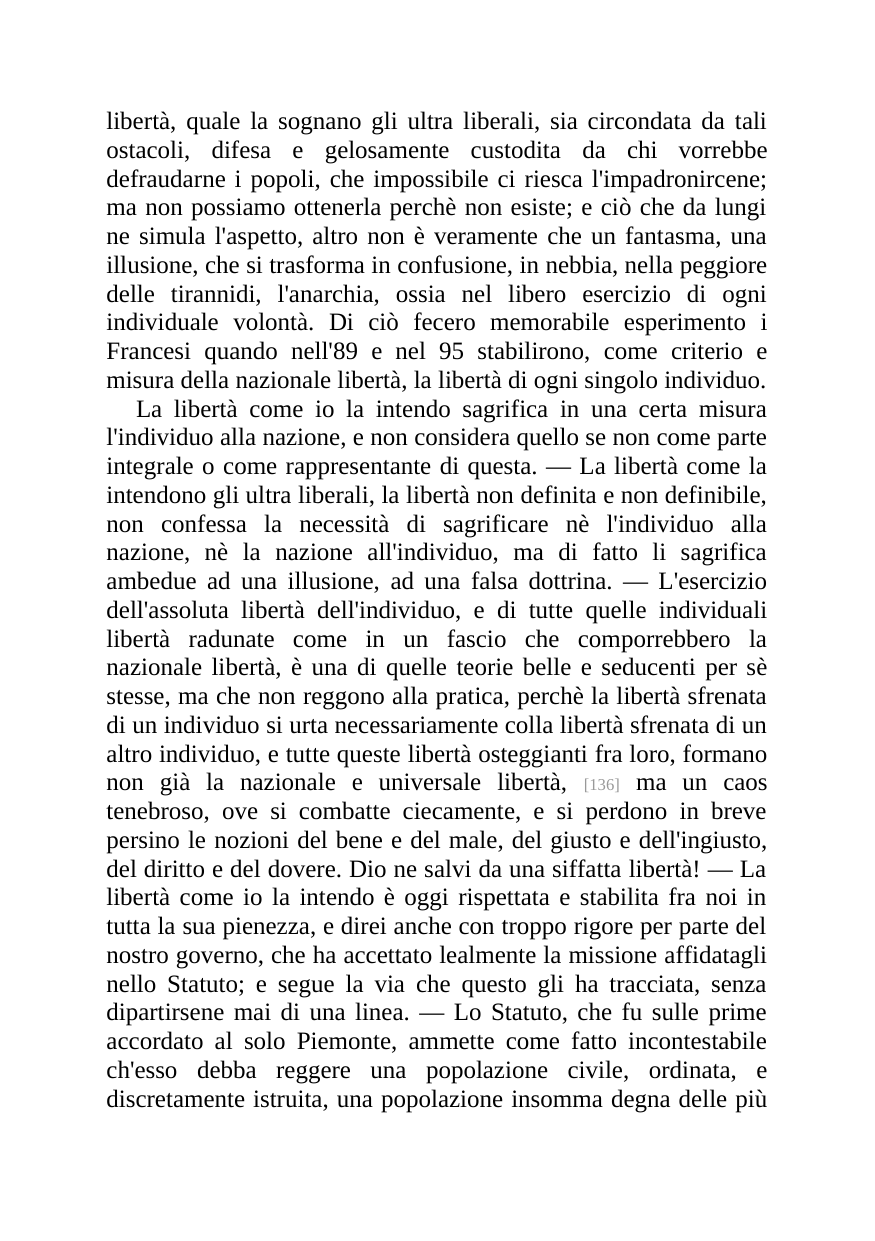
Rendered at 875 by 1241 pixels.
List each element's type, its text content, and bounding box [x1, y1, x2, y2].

text La libertà come io la intendo sagrifica in una certa misura l'individuo alla nazione, e non considera quello se non come parte integrale o come rappresentante di questa. — La libertà come la intendono gli ultra liberali, la libertà non definita e non definibile, non confessa la necessità di sagrificare nè l'individuo alla nazione, nè la nazione all'individuo, ma di fatto li sagrifica ambedue ad una illusione, ad una falsa dottrina. — L'esercizio dell'assoluta libertà dell'individuo, e di tutte quelle individuali libertà radunate come in un fascio che comporrebbero la nazionale libertà, è una di quelle teorie belle e seducenti per sè stesse, ma che non reggono alla pratica, perchè la libertà sfrenata di un individuo si urta necessariamente colla libertà sfrenata di un altro individuo, e tutte queste libertà osteggianti fra loro, formano non già la nazionale e universale libertà, [136] ma un caos tenebroso, ove si combatte ciecamente, e si perdono in breve persino le nozioni del bene e del male, del giusto e dell'ingiusto, del diritto e del dovere. Dio ne salvi da una siffatta libertà! — La libertà come io la intendo è oggi rispettata e stabilita fra noi in tutta la sua pienezza, e direi anche con troppo rigore per parte del nostro governo, che ha accettato lealmente la missione affidatagli nello Statuto; e segue la via che questo gli ha tracciata, senza dipartirsene mai di una linea. — Lo Statuto, che fu sulle prime accordato al solo Piemonte, ammette come fatto incontestabile ch'esso debba reggere una popolazione civile, ordinata, e discretamente istruita, una popolazione insomma degna delle più [106, 394, 768, 1112]
text libertà, quale la sognano gli ultra liberali, sia circondata da tali ostacoli, difesa e gelosamente custodita da chi vorrebbe defraudarne i popoli, che impossibile ci riesca l'impadronircene; ma non possiamo ottenerla perchè non esiste; e ciò che da lungi ne simula l'aspetto, altro non è veramente che un fantasma, una illusione, che si trasforma in confusione, in nebbia, nella peggiore delle tirannidi, l'anarchia, ossia nel libero esercizio di ogni individuale volontà. Di ciò fecero memorabile esperimento i Francesi quando nell'89 e nel 95 stabilirono, come criterio e misura della nazionale libertà, la libertà di ogni singolo individuo. [106, 106, 768, 394]
